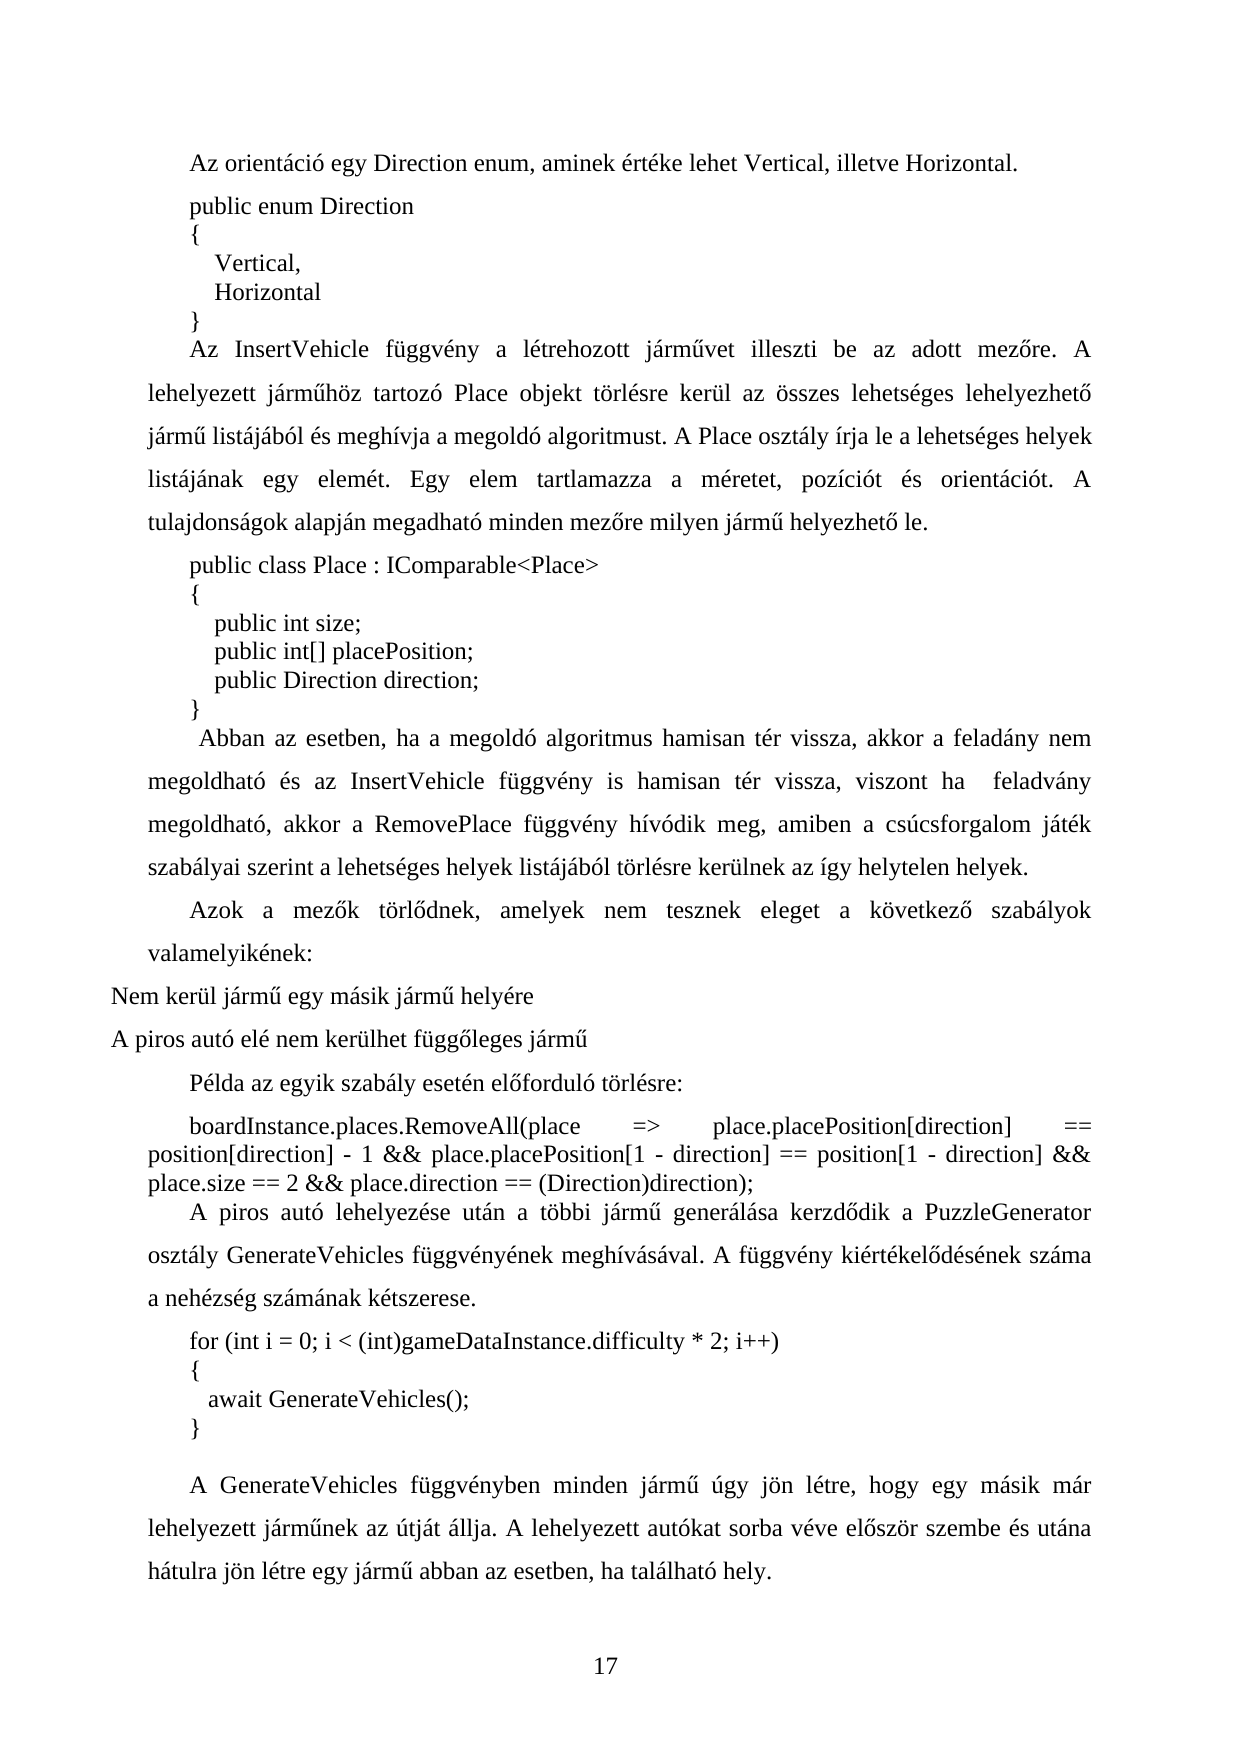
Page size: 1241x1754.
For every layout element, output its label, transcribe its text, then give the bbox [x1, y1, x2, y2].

text } [148, 694, 1092, 723]
text boardInstance.places.RemoveAll(place => place.placePosition[direction] == position[direction] - 1 && place.placePosition[1 - direction] == position[1 - direction] && place.size == 2 && place.direction == (Direction)direction); [148, 1111, 1092, 1197]
text Azok a mezők törlődnek, amelyek nem tesznek eleget a következő szabályok valamelyikének: [148, 895, 1092, 967]
text public class Place : IComparable<Place> [148, 550, 1092, 579]
text public int size; [148, 608, 1092, 636]
text Vertical, [148, 248, 1092, 277]
text A piros autó elé nem kerülhet függőleges jármű [111, 1024, 1092, 1053]
text A GenerateVehicles függvényben minden jármű úgy jön létre, hogy egy másik már lehelyezett járműnek az útját állja. A lehelyezett autókat sorba véve először szembe és utána hátulra jön létre egy jármű abban az esetben, ha található hely. [148, 1470, 1092, 1585]
text await GenerateVehicles(); [148, 1384, 1092, 1413]
text public Direction direction; [148, 665, 1092, 694]
text { [148, 219, 1092, 248]
text Nem kerül jármű egy másik jármű helyére [111, 981, 1092, 1010]
text for (int i = 0; i < (int)gameDataInstance.difficulty * 2; i++) [148, 1326, 1092, 1355]
text A piros autó lehelyezése után a többi jármű generálása kerzdődik a PuzzleGenerator osztály GenerateVehicles függvényének meghívásával. A függvény kiértékelődésének száma a nehézség számának kétszerese. [148, 1197, 1092, 1312]
text public enum Direction [148, 191, 1092, 219]
text Az orientáció egy Direction enum, aminek értéke lehet Vertical, illetve Horizontal. [148, 148, 1092, 176]
text Példa az egyik szabály esetén előforduló törlésre: [148, 1068, 1092, 1096]
text } [148, 1413, 1092, 1441]
text Az InsertVehicle függvény a létrehozott járművet illeszti be az adott mezőre. A lehelyezett járműhöz tartozó Place objekt törlésre kerül az összes lehetséges lehelyezhető jármű listájából és meghívja a megoldó algoritmust. A Place osztály írja le a lehetséges helyek listájának egy elemét. Egy elem tartlamazza a méretet, pozíciót és orientációt. A tulajdonságok alapján megadható minden mezőre milyen jármű helyezhető le. [148, 334, 1092, 536]
text public int[] placePosition; [148, 636, 1092, 665]
text { [148, 1355, 1092, 1384]
text Horizontal [148, 277, 1092, 306]
text Abban az esetben, ha a megoldó algoritmus hamisan tér vissza, akkor a feladány nem megoldható és az InsertVehicle függvény is hamisan tér vissza, viszont ha feladvány megoldható, akkor a RemovePlace függvény hívódik meg, amiben a csúcsforgalom játék szabályai szerint a lehetséges helyek listájából törlésre kerülnek az így helytelen helyek. [148, 723, 1092, 881]
text { [148, 579, 1092, 608]
text } [148, 306, 1092, 334]
